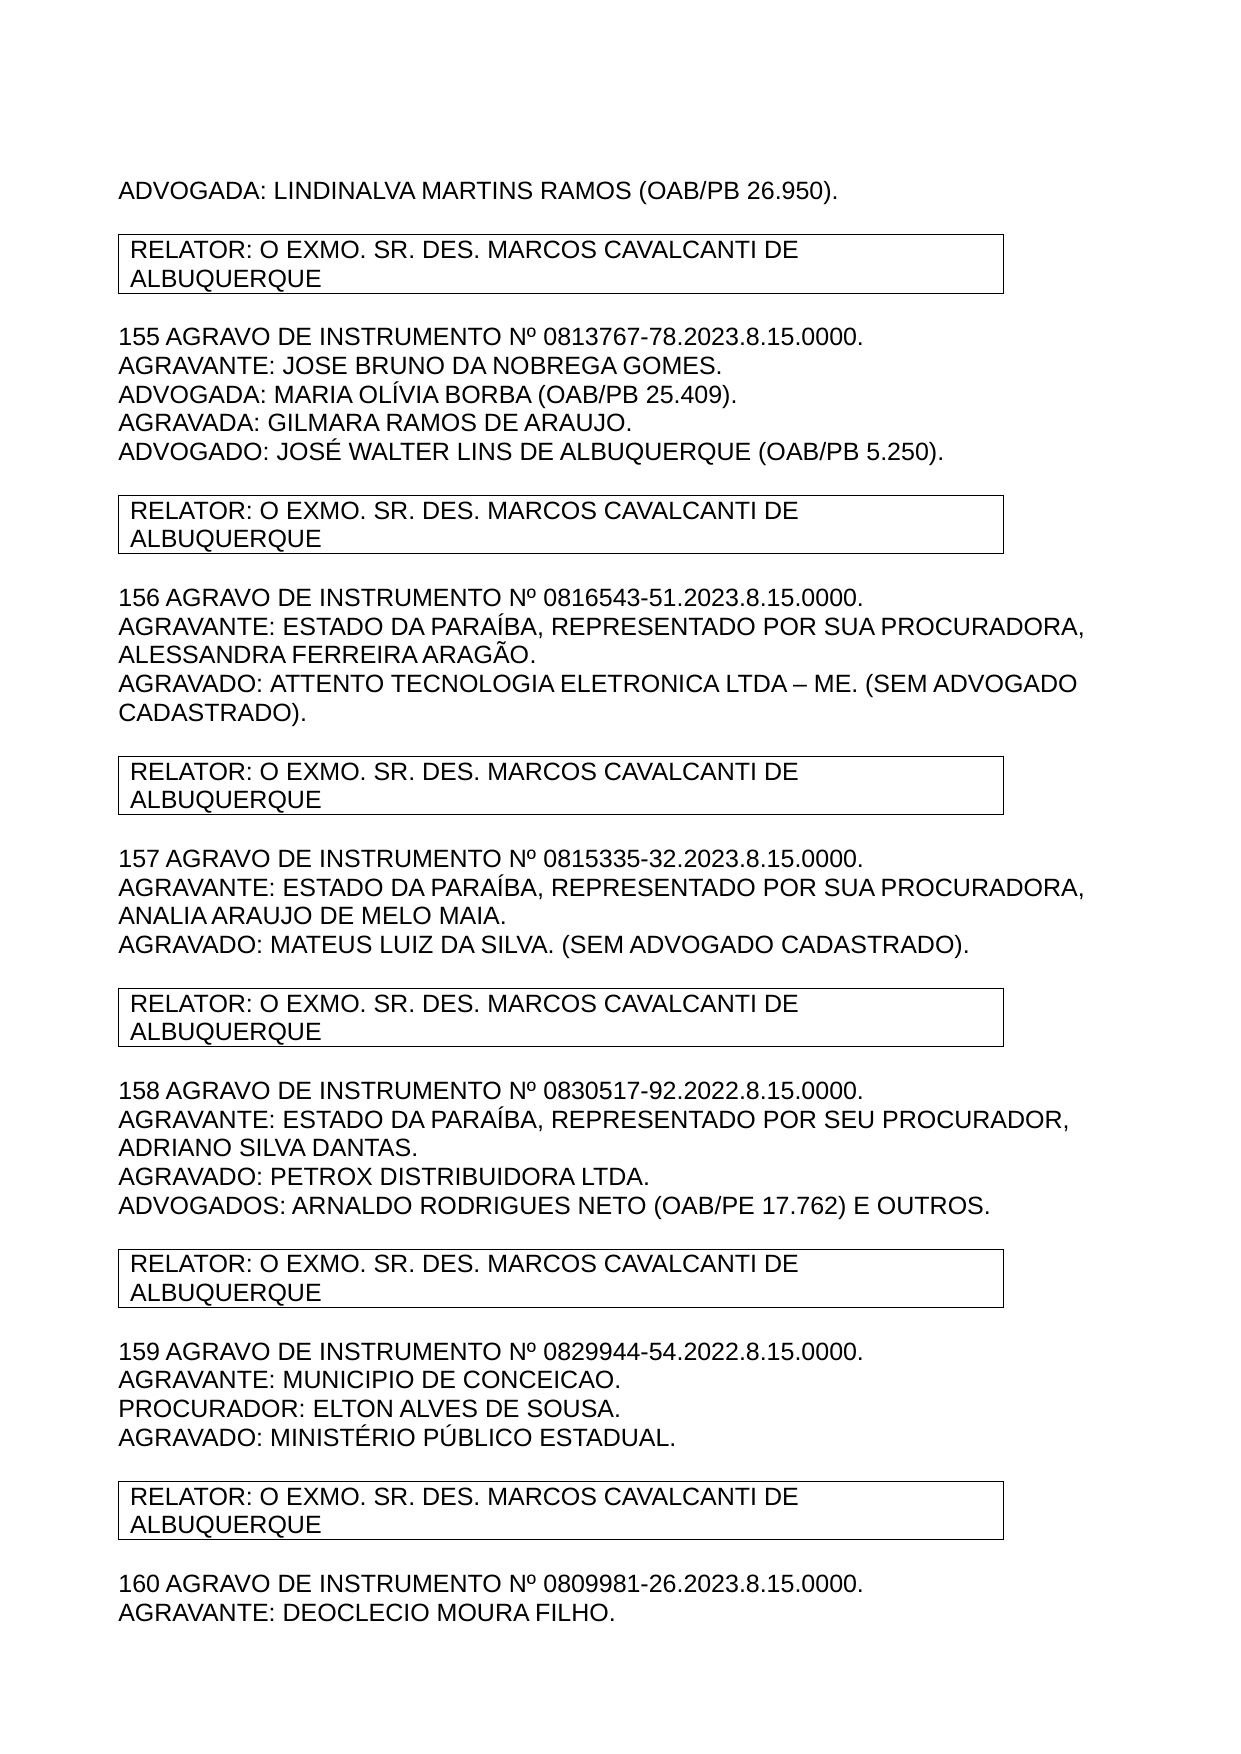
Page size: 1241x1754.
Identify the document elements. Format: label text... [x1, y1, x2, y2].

text AGRAVANTE: ESTADO DA PARAÍBA, REPRESENTADO POR SEU PROCURADOR, ADRIANO SILVA DANTAS. [118, 1105, 1122, 1162]
text AGRAVADO: MINISTÉRIO PÚBLICO ESTADUAL. [118, 1423, 1122, 1452]
text 156 AGRAVO DE INSTRUMENTO Nº 0816543-51.2023.8.15.0000. [118, 583, 1122, 612]
text 155 AGRAVO DE INSTRUMENTO Nº 0813767-78.2023.8.15.0000. [118, 322, 1122, 351]
text 158 AGRAVO DE INSTRUMENTO Nº 0830517-92.2022.8.15.0000. [118, 1076, 1122, 1105]
text ADVOGADOS: ARNALDO RODRIGUES NETO (OAB/PE 17.762) E OUTROS. [118, 1191, 1122, 1220]
table_header RELATOR: O EXMO. SR. DES. MARCOS CAVALCANTI DE ALBUQUERQUE [119, 757, 1003, 814]
text ADVOGADA: MARIA OLÍVIA BORBA (OAB/PB 25.409). [118, 380, 1122, 408]
table_header RELATOR: O EXMO. SR. DES. MARCOS CAVALCANTI DE ALBUQUERQUE [119, 1482, 1003, 1539]
text AGRAVANTE: ESTADO DA PARAÍBA, REPRESENTADO POR SUA PROCURADORA, ANALIA ARAUJO DE MELO MAIA. [118, 873, 1122, 930]
table_header RELATOR: O EXMO. SR. DES. MARCOS CAVALCANTI DE ALBUQUERQUE [119, 235, 1003, 292]
table_header RELATOR: O EXMO. SR. DES. MARCOS CAVALCANTI DE ALBUQUERQUE [119, 1250, 1003, 1307]
text ADVOGADA: LINDINALVA MARTINS RAMOS (OAB/PB 26.950). [118, 176, 1122, 205]
text AGRAVADA: GILMARA RAMOS DE ARAUJO. [118, 408, 1122, 437]
text AGRAVADO: MATEUS LUIZ DA SILVA. (SEM ADVOGADO CADASTRADO). [118, 930, 1122, 959]
text AGRAVANTE: ESTADO DA PARAÍBA, REPRESENTADO POR SUA PROCURADORA, ALESSANDRA FERREIRA ARAGÃO. [118, 612, 1122, 669]
text 159 AGRAVO DE INSTRUMENTO Nº 0829944-54.2022.8.15.0000. [118, 1337, 1122, 1366]
text AGRAVANTE: MUNICIPIO DE CONCEICAO. [118, 1366, 1122, 1394]
text AGRAVADO: PETROX DISTRIBUIDORA LTDA. [118, 1162, 1122, 1191]
text PROCURADOR: ELTON ALVES DE SOUSA. [118, 1394, 1122, 1423]
text 157 AGRAVO DE INSTRUMENTO Nº 0815335-32.2023.8.15.0000. [118, 844, 1122, 873]
text ADVOGADO: JOSÉ WALTER LINS DE ALBUQUERQUE (OAB/PB 5.250). [118, 437, 1122, 466]
text AGRAVANTE: DEOCLECIO MOURA FILHO. [118, 1598, 1122, 1626]
table_header RELATOR: O EXMO. SR. DES. MARCOS CAVALCANTI DE ALBUQUERQUE [119, 496, 1003, 553]
table_header RELATOR: O EXMO. SR. DES. MARCOS CAVALCANTI DE ALBUQUERQUE [119, 989, 1003, 1046]
text AGRAVADO: ATTENTO TECNOLOGIA ELETRONICA LTDA – ME. (SEM ADVOGADO CADASTRADO). [118, 669, 1122, 727]
text 160 AGRAVO DE INSTRUMENTO Nº 0809981-26.2023.8.15.0000. [118, 1569, 1122, 1598]
text AGRAVANTE: JOSE BRUNO DA NOBREGA GOMES. [118, 351, 1122, 380]
